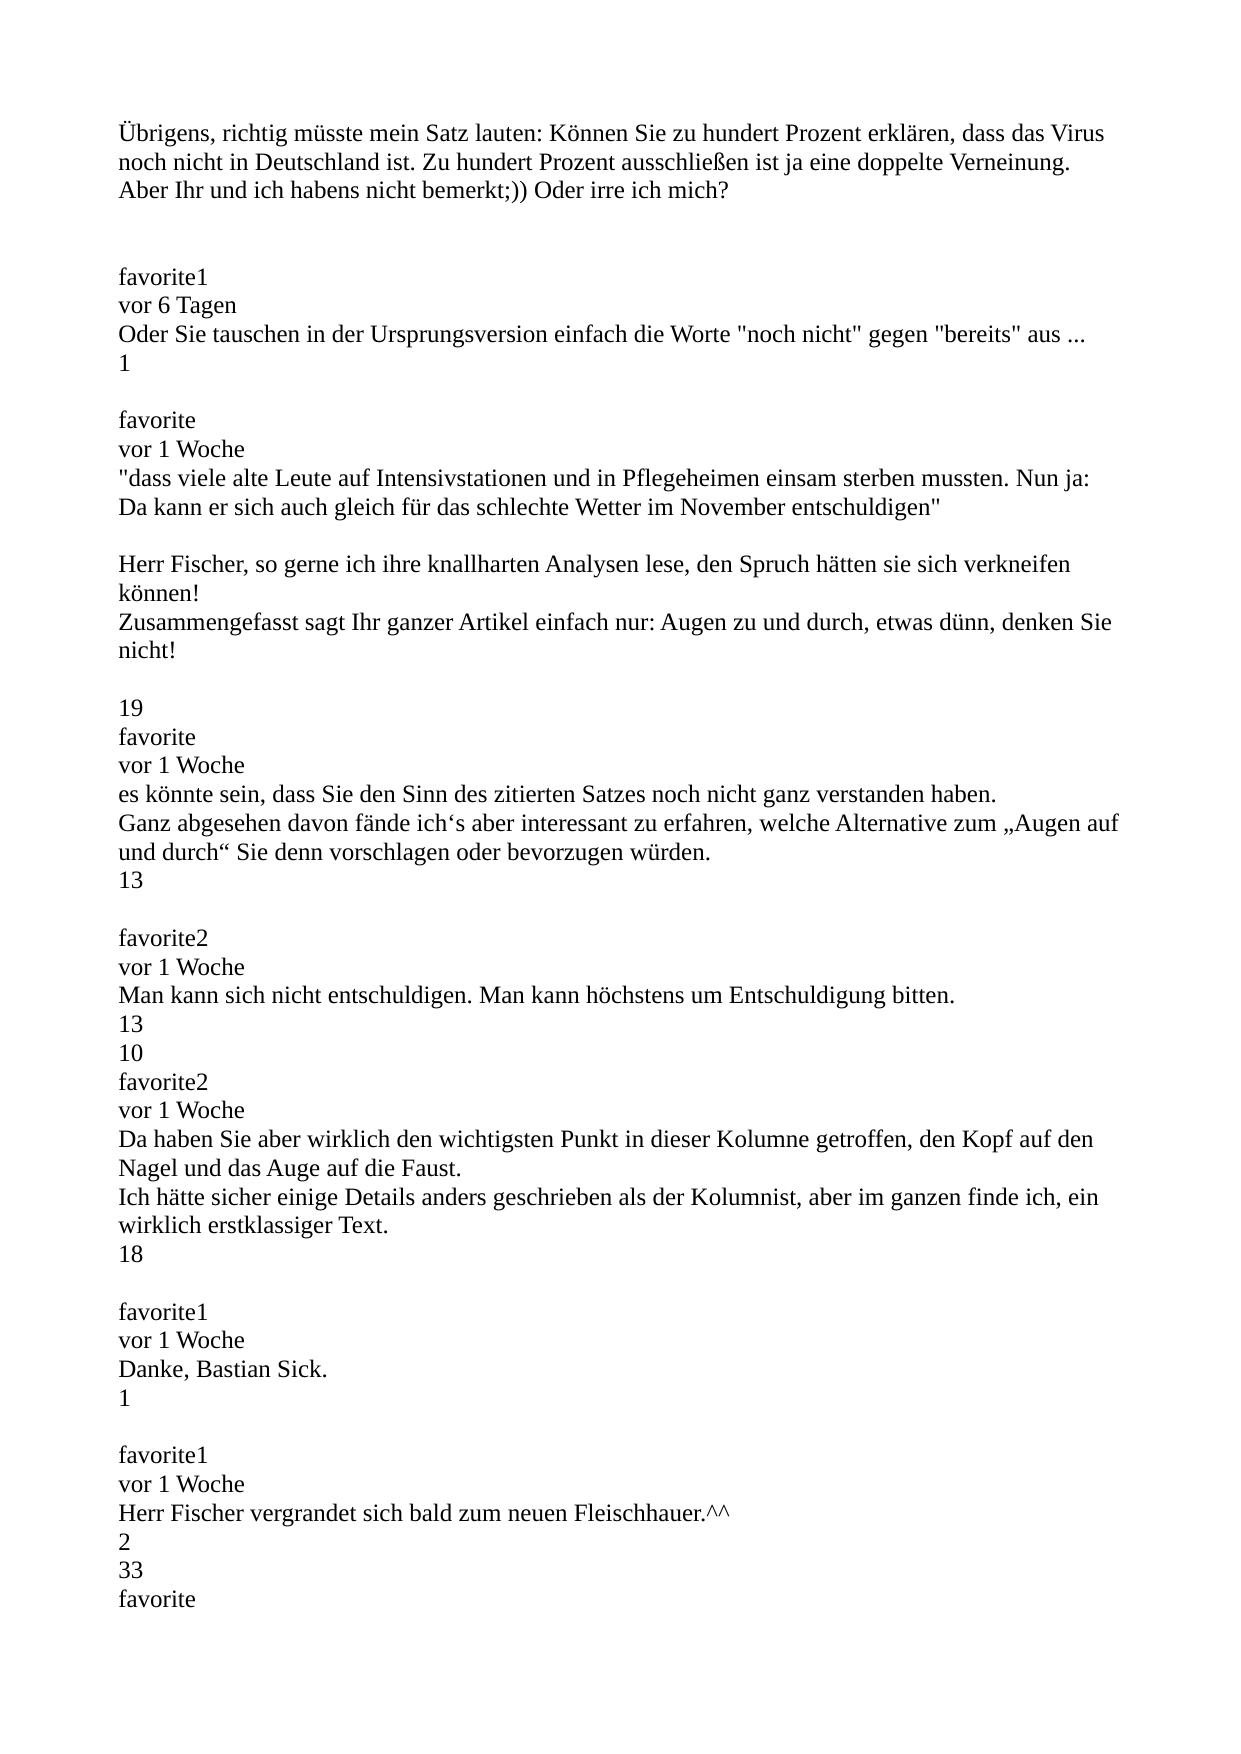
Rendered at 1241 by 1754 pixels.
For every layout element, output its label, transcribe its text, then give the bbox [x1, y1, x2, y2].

text 10 [118, 1038, 1122, 1067]
text 13 [118, 866, 1122, 894]
text vor 6 Tagen [118, 291, 1122, 319]
text es könnte sein, dass Sie den Sinn des zitierten Satzes noch nicht ganz verstanden haben. [118, 779, 1122, 808]
text 18 [118, 1239, 1122, 1268]
text favorite1 [118, 1297, 1122, 1326]
text 2 [118, 1527, 1122, 1556]
text 1 [118, 348, 1122, 377]
text 33 [118, 1556, 1122, 1584]
text vor 1 Woche [118, 952, 1122, 981]
text Übrigens, richtig müsste mein Satz lauten: Können Sie zu hundert Prozent erklären, dass das Virus noch nicht in Deutschland ist. Zu hundert Prozent ausschließen ist ja eine doppelte Verneinung. Aber Ihr und ich habens nicht bemerkt;)) Oder irre ich mich? [118, 118, 1122, 204]
text favorite2 [118, 1067, 1122, 1096]
text Oder Sie tauschen in der Ursprungsversion einfach die Worte "noch nicht" gegen "bereits" aus ... [118, 319, 1122, 348]
text Danke, Bastian Sick. [118, 1354, 1122, 1383]
text vor 1 Woche [118, 434, 1122, 463]
text vor 1 Woche [118, 1469, 1122, 1498]
text "dass viele alte Leute auf Intensivstationen und in Pflegeheimen einsam sterben mussten. Nun ja: Da kann er sich auch gleich für das schlechte Wetter im November entschuldigen" [118, 463, 1122, 521]
text vor 1 Woche [118, 751, 1122, 779]
text Herr Fischer vergrandet sich bald zum neuen Fleischhauer.^^ [118, 1498, 1122, 1527]
text vor 1 Woche [118, 1326, 1122, 1354]
text vor 1 Woche [118, 1096, 1122, 1124]
text Ich hätte sicher einige Details anders geschrieben als der Kolumnist, aber im ganzen finde ich, ein wirklich erstklassiger Text. [118, 1182, 1122, 1239]
text Herr Fischer, so gerne ich ihre knallharten Analysen lese, den Spruch hätten sie sich verkneifen können! [118, 549, 1122, 607]
text Zusammengefasst sagt Ihr ganzer Artikel einfach nur: Augen zu und durch, etwas dünn, denken Sie nicht! [118, 607, 1122, 664]
text Da haben Sie aber wirklich den wichtigsten Punkt in dieser Kolumne getroffen, den Kopf auf den Nagel und das Auge auf die Faust. [118, 1124, 1122, 1182]
text favorite1 [118, 1441, 1122, 1469]
text favorite2 [118, 923, 1122, 952]
text 1 [118, 1383, 1122, 1412]
text Man kann sich nicht entschuldigen. Man kann höchstens um Entschuldigung bitten. [118, 981, 1122, 1009]
text favorite [118, 722, 1122, 751]
text favorite [118, 1584, 1122, 1613]
text 13 [118, 1009, 1122, 1038]
text favorite [118, 406, 1122, 434]
text Ganz abgesehen davon fände ich‘s aber interessant zu erfahren, welche Alternative zum „Augen auf und durch“ Sie denn vorschlagen oder bevorzugen würden. [118, 808, 1122, 866]
text favorite1 [118, 262, 1122, 291]
text 19 [118, 693, 1122, 722]
